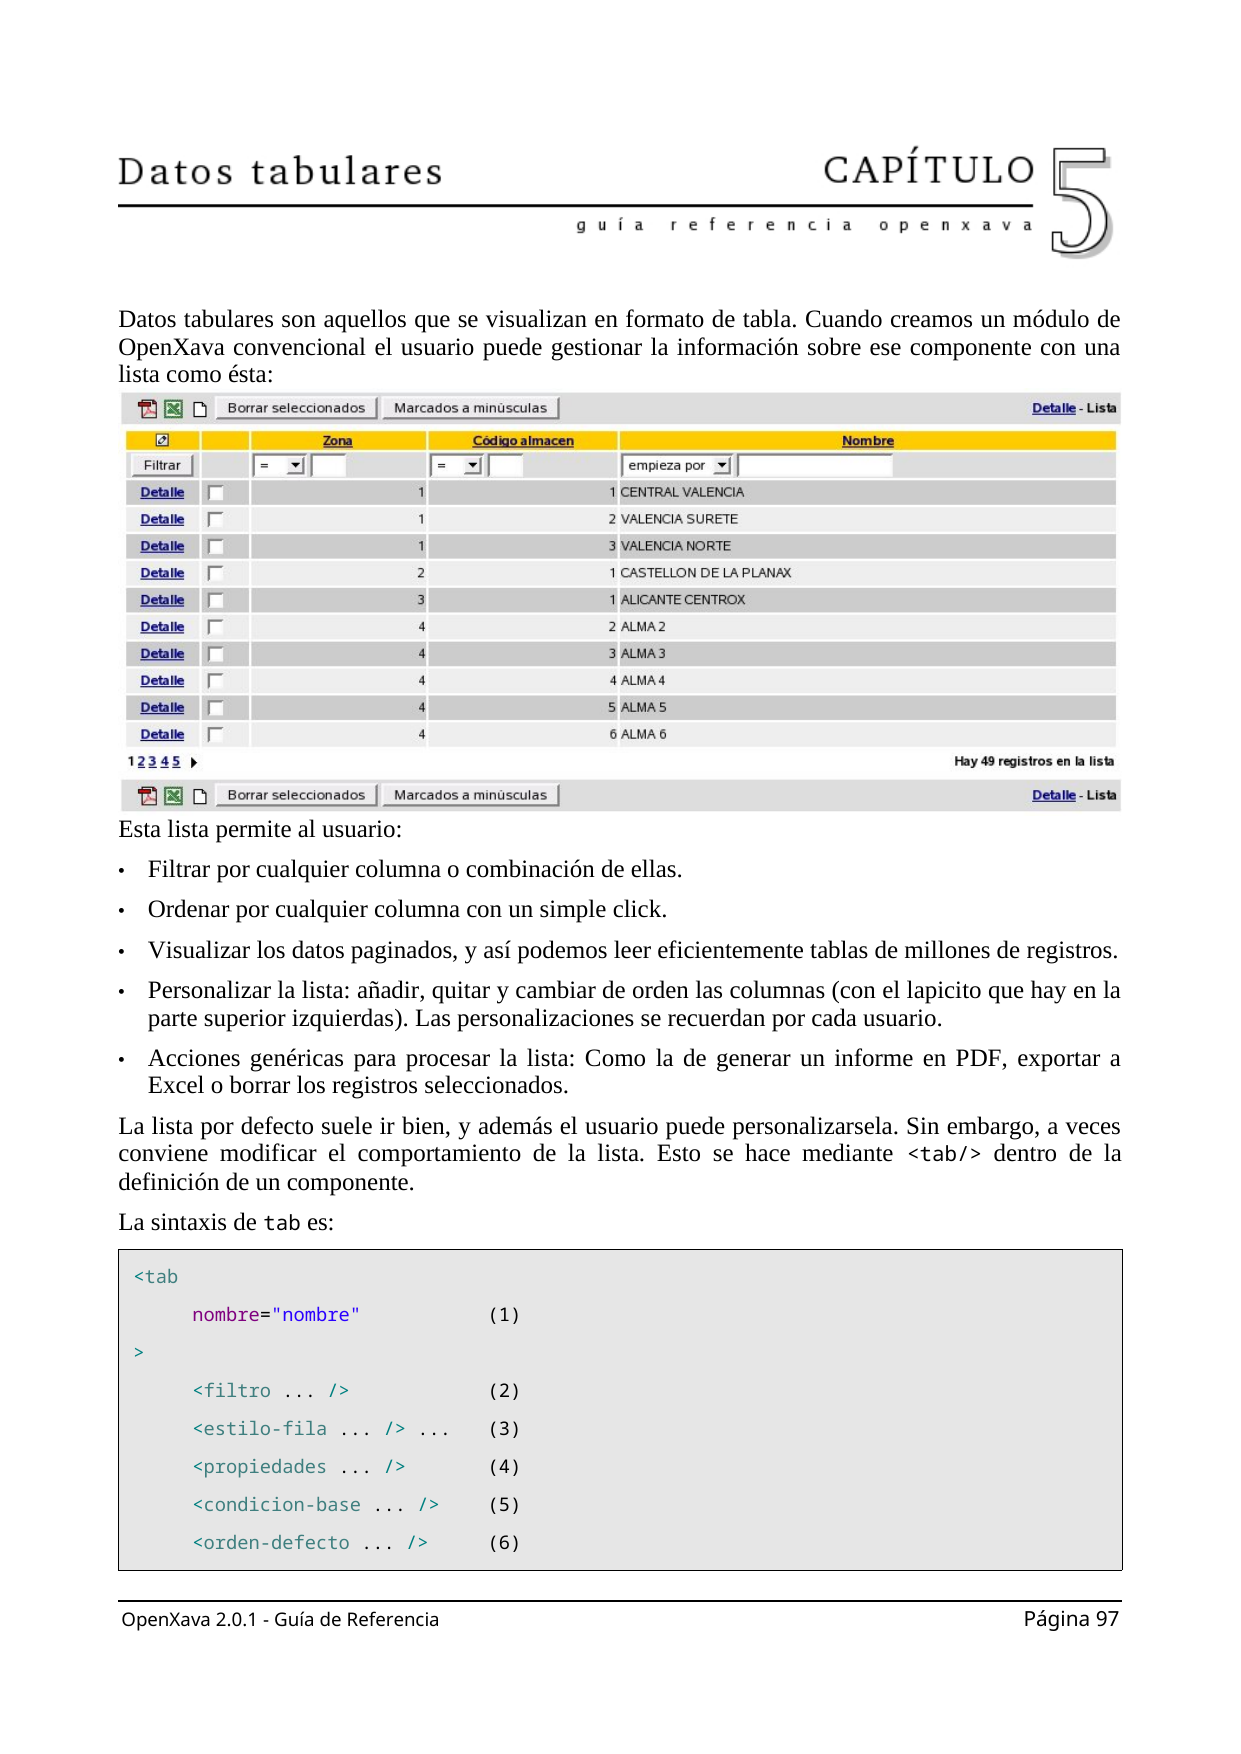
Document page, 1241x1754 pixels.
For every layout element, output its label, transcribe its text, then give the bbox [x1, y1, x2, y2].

text <condicion-base ... /> (5) [119, 1477, 1122, 1515]
text <propiedades ... /> (4) [119, 1439, 1122, 1477]
list Acciones genéricas para procesar la lista: Como la de generar un informe en PDF, exportar a Excel o borrar los registros seleccionados. [118, 1044, 1122, 1099]
text Datos tabulares son aquellos que se visualizan en formato de tabla. Cuando creamos un módulo de OpenXava convencional el usuario puede gestionar la información sobre ese componente con una lista como ésta: [118, 305, 1122, 388]
picture [118, 118, 1122, 288]
subtitle Datos tabulares [118, 288, 1122, 293]
list Visualizar los datos paginados, y así podemos leer eficientemente tablas de millones de registros. [118, 936, 1122, 963]
text La lista por defecto suele ir bien, y además el usuario puede personalizarsela. Sin embargo, a veces conviene modificar el comportamiento de la lista. Esto se hace mediante <tab/> dentro de la definición de un componente. [118, 1112, 1122, 1195]
list Personalizar la lista: añadir, quitar y cambiar de orden las columnas (con el lapicito que hay en la parte superior izquierdas). Las personalizaciones se recuerdan por cada usuario. [118, 976, 1122, 1031]
list Ordenar por cualquier columna con un simple click. [118, 896, 1122, 923]
text <orden-defecto ... /> (6) [119, 1515, 1122, 1570]
text <estilo-fila ... /> ... (3) [119, 1401, 1122, 1439]
text Esta lista permite al usuario: [118, 816, 1122, 843]
text <filtro ... /> (2) [119, 1363, 1122, 1401]
picture [118, 388, 1122, 816]
text La sintaxis de tab es: [118, 1208, 1122, 1236]
list Filtrar por cualquier columna o combinación de ellas. [118, 855, 1122, 883]
text > [119, 1325, 1122, 1363]
text nombre="nombre" (1) [119, 1287, 1122, 1325]
text <tab [119, 1250, 1122, 1287]
